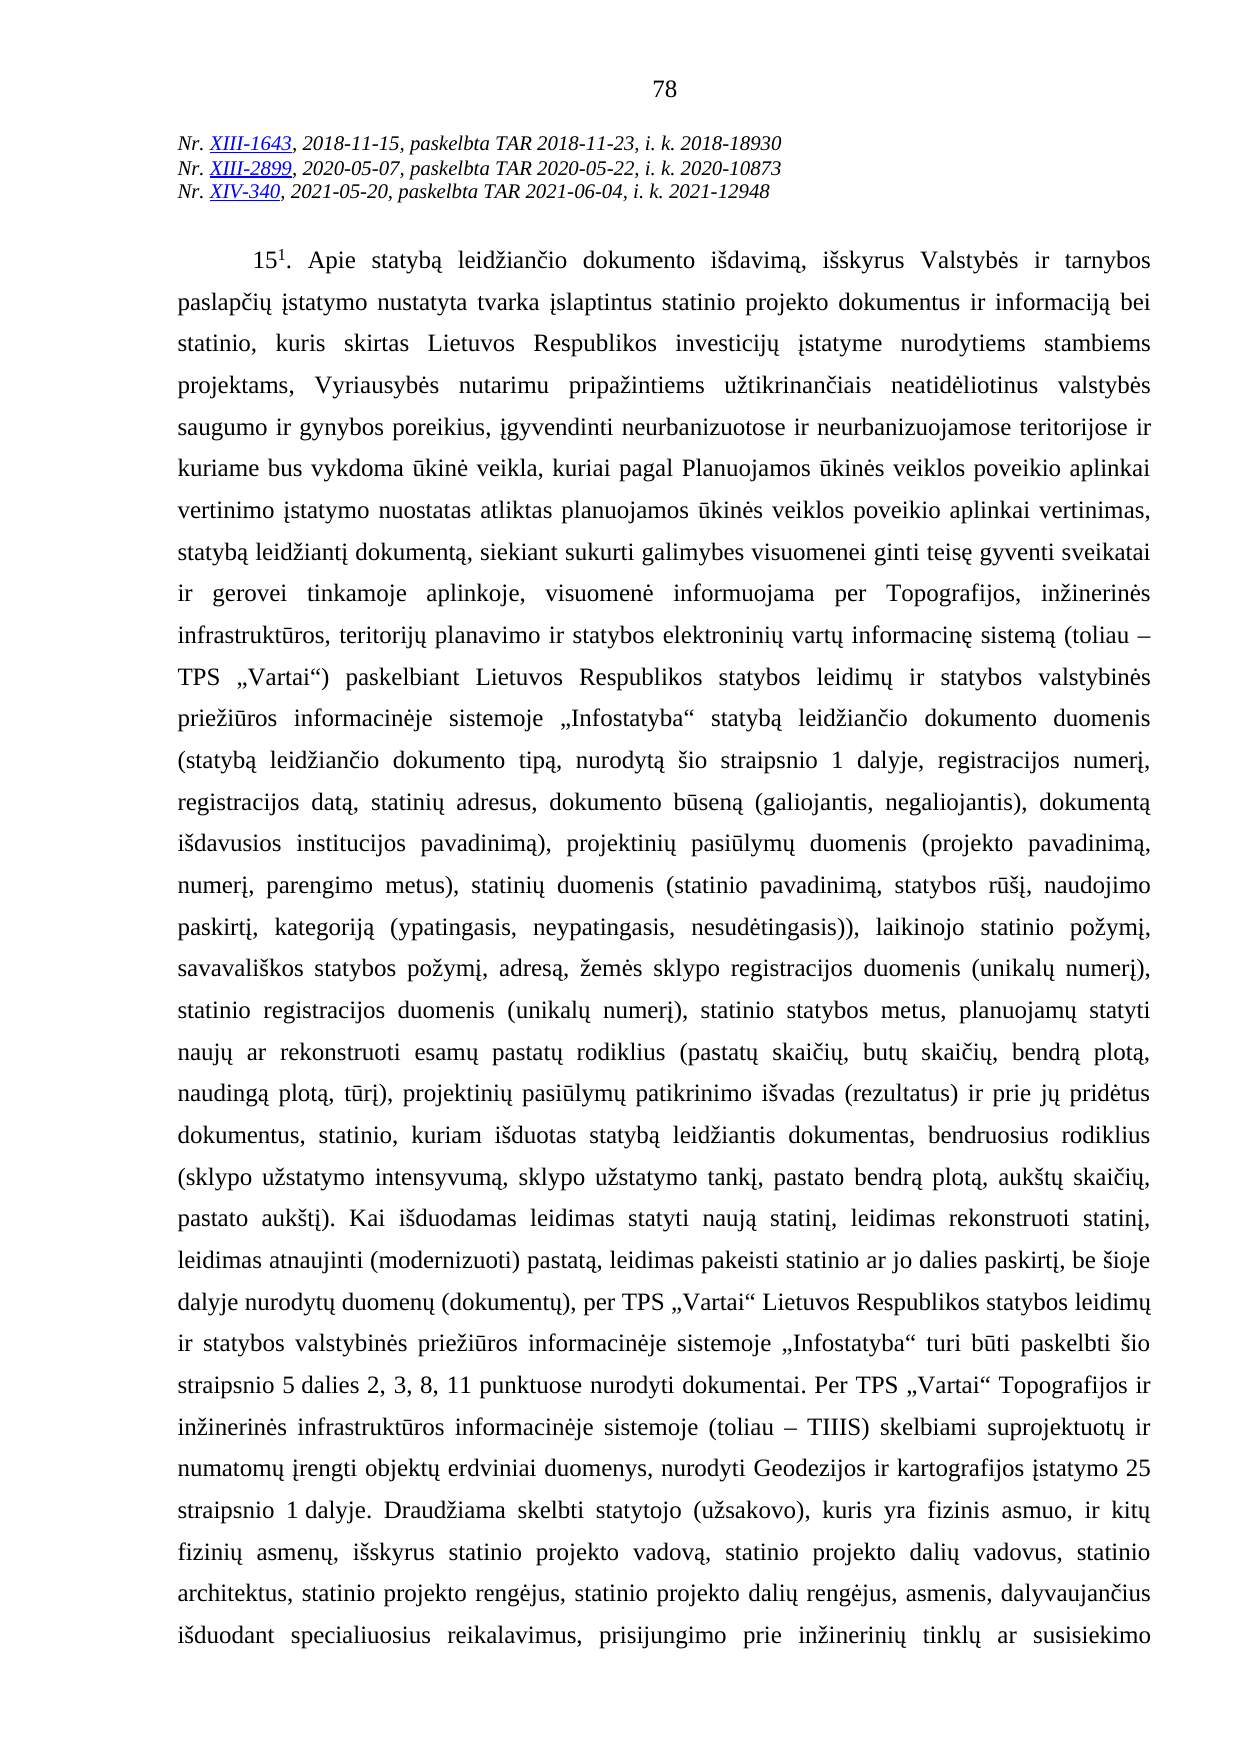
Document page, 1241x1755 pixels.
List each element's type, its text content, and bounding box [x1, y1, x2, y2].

text 151. Apie statybą leidžiančio dokumento išdavimą, išskyrus Valstybės ir tarnybos paslapčių įstatymo nustatyta tvarka įslaptintus statinio projekto dokumentus ir informaciją bei statinio, kuris skirtas Lietuvos Respublikos investicijų įstatyme nurodytiems stambiems projektams, Vyriausybės nutarimu pripažintiems užtikrinančiais neatidėliotinus valstybės saugumo ir gynybos poreikius, įgyvendinti neurbanizuotose ir neurbanizuojamose teritorijose ir kuriame bus vykdoma ūkinė veikla, kuriai pagal Planuojamos ūkinės veiklos poveikio aplinkai vertinimo įstatymo nuostatas atliktas planuojamos ūkinės veiklos poveikio aplinkai vertinimas, statybą leidžiantį dokumentą, siekiant sukurti galimybes visuomenei ginti teisę gyventi sveikatai ir gerovei tinkamoje aplinkoje, visuomenė informuojama per Topografijos, inžinerinės infrastruktūros, teritorijų planavimo ir statybos elektroninių vartų informacinę sistemą (toliau – TPS „Vartai“) paskelbiant Lietuvos Respublikos statybos leidimų ir statybos valstybinės priežiūros informacinėje sistemoje „Infostatyba“ statybą leidžiančio dokumento duomenis (statybą leidžiančio dokumento tipą, nurodytą šio straipsnio 1 dalyje, registracijos numerį, registracijos datą, statinių adresus, dokumento būseną (galiojantis, negaliojantis), dokumentą išdavusios institucijos pavadinimą), projektinių pasiūlymų duomenis (projekto pavadinimą, numerį, parengimo metus), statinių duomenis (statinio pavadinimą, statybos rūšį, naudojimo paskirtį, kategoriją (ypatingasis, neypatingasis, nesudėtingasis)), laikinojo statinio požymį, savavališkos statybos požymį, adresą, žemės sklypo registracijos duomenis (unikalų numerį), statinio registracijos duomenis (unikalų numerį), statinio statybos metus, planuojamų statyti naujų ar rekonstruoti esamų pastatų rodiklius (pastatų skaičių, butų skaičių, bendrą plotą, naudingą plotą, tūrį), projektinių pasiūlymų patikrinimo išvadas (rezultatus) ir prie jų pridėtus dokumentus, statinio, kuriam išduotas statybą leidžiantis dokumentas, bendruosius rodiklius (sklypo užstatymo intensyvumą, sklypo užstatymo tankį, pastato bendrą plotą, aukštų skaičių, pastato aukštį). Kai išduodamas leidimas statyti naują statinį, leidimas rekonstruoti statinį, leidimas atnaujinti (modernizuoti) pastatą, leidimas pakeisti statinio ar jo dalies paskirtį, be šioje dalyje nurodytų duomenų (dokumentų), per TPS „Vartai“ Lietuvos Respublikos statybos leidimų ir statybos valstybinės priežiūros informacinėje sistemoje „Infostatyba“ turi būti paskelbti šio straipsnio 5 dalies 2, 3, 8, 11 punktuose nurodyti dokumentai. Per TPS „Vartai“ Topografijos ir inžinerinės infrastruktūros informacinėje sistemoje (toliau – TIIIS) skelbiami suprojektuotų ir numatomų įrengti objektų erdviniai duomenys, nurodyti Geodezijos ir kartografijos įstatymo 25 straipsnio 1 dalyje. Draudžiama skelbti statytojo (užsakovo), kuris yra fizinis asmuo, ir kitų fizinių asmenų, išskyrus statinio projekto vadovą, statinio projekto dalių vadovus, statinio architektus, statinio projekto rengėjus, statinio projekto dalių rengėjus, asmenis, dalyvaujančius išduodant specialiuosius reikalavimus, prisijungimo prie inžinerinių tinklų ar susisiekimo [177, 232, 1152, 1649]
text Nr. XIV-340, 2021-05-20, paskelbta TAR 2021-06-04, i. k. 2021-12948 [177, 179, 1152, 203]
text Nr. XIII-2899, 2020-05-07, paskelbta TAR 2020-05-22, i. k. 2020-10873 [177, 155, 1152, 179]
text Nr. XIII-1643, 2018-11-15, paskelbta TAR 2018-11-23, i. k. 2018-18930 [177, 131, 1152, 155]
